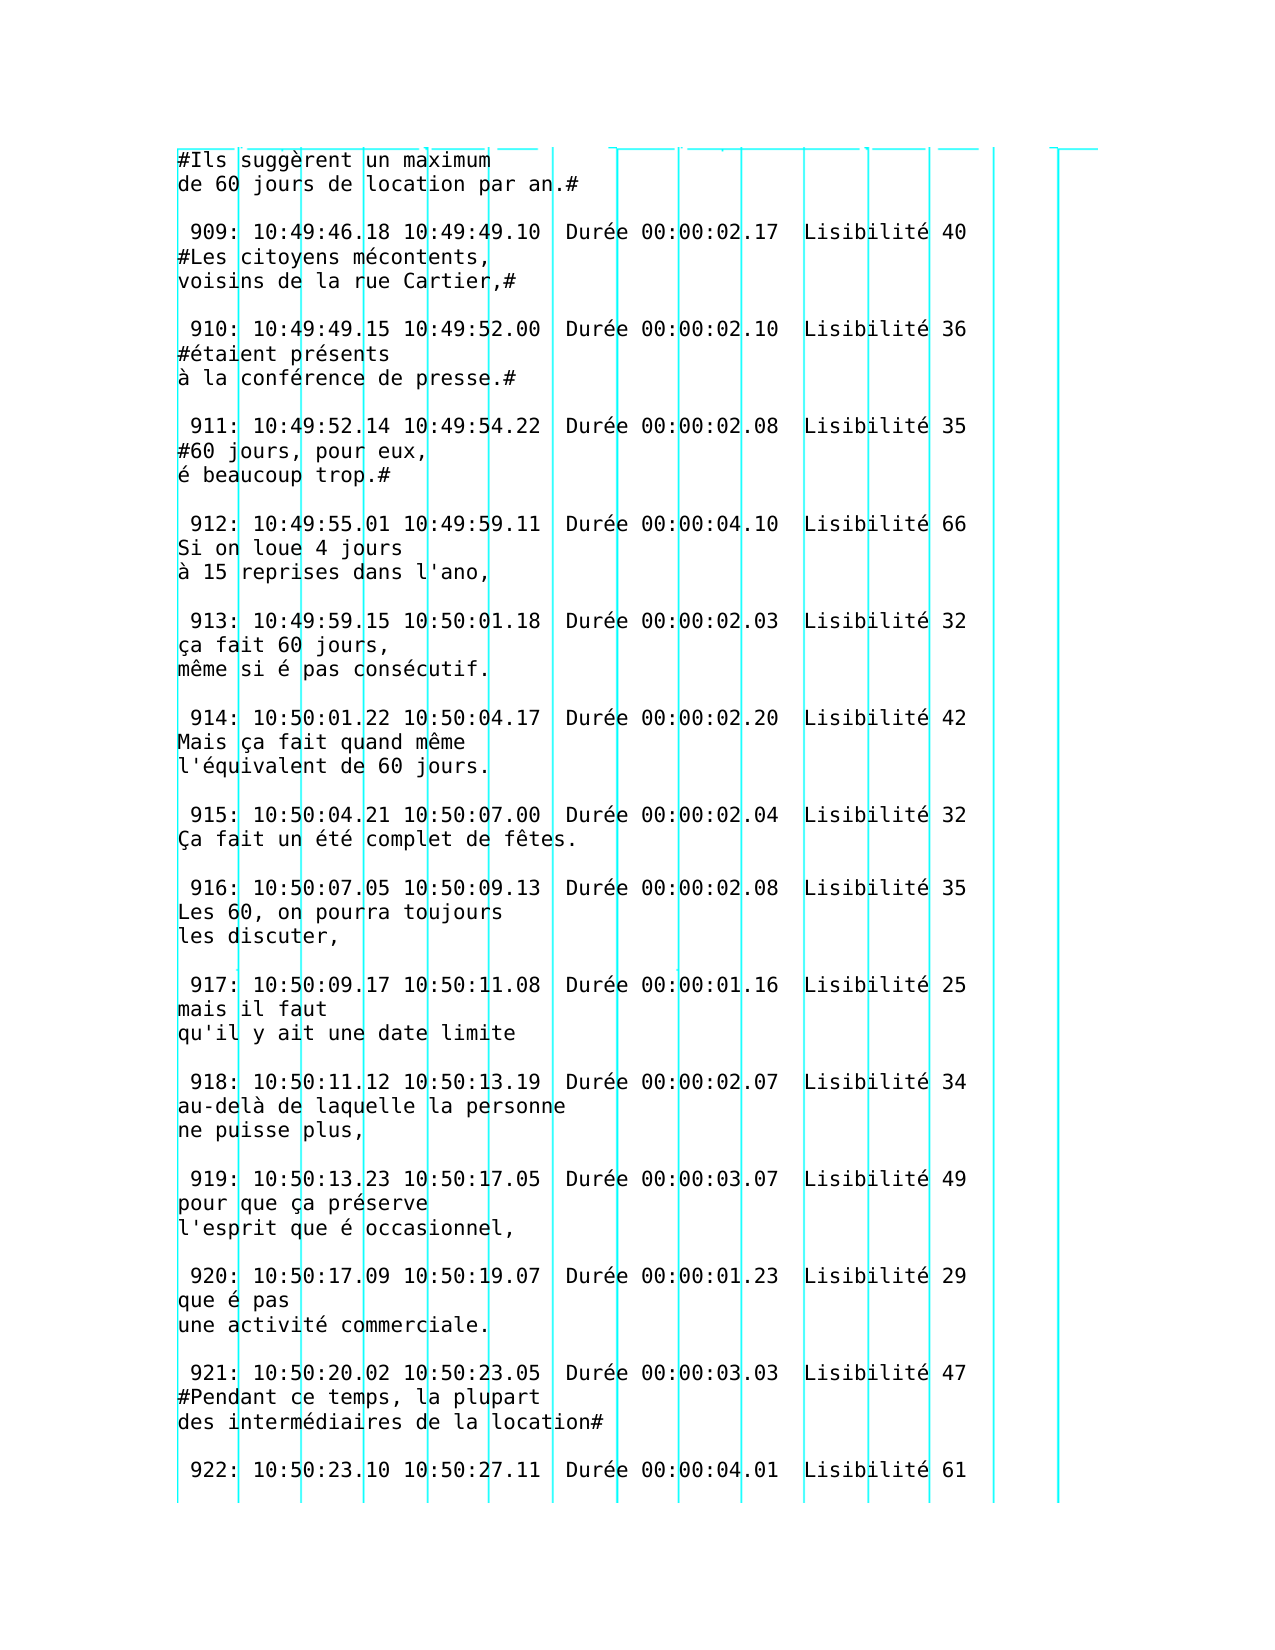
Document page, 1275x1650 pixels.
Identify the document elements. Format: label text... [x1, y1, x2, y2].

text même si é pas consécutif. [177, 657, 1098, 682]
picture [177, 147, 1098, 1503]
text à 15 reprises dans l'ano, [177, 560, 1098, 584]
text une activité commerciale. [177, 1313, 1098, 1337]
text à la conférence de presse.# [177, 366, 1098, 390]
text que é pas [177, 1288, 1098, 1313]
text 912: 10:49:55.01 10:49:59.11 Durée 00:00:04.10 Lisibilité 66 [177, 512, 1098, 536]
text #étaient présents [177, 342, 1098, 366]
text 921: 10:50:20.02 10:50:23.05 Durée 00:00:03.03 Lisibilité 47 [177, 1361, 1098, 1385]
text #Pendant ce temps, la plupart [177, 1385, 1098, 1410]
text 918: 10:50:11.12 10:50:13.19 Durée 00:00:02.07 Lisibilité 34 [177, 1070, 1098, 1094]
text 919: 10:50:13.23 10:50:17.05 Durée 00:00:03.07 Lisibilité 49 [177, 1167, 1098, 1191]
text Si on loue 4 jours [177, 536, 1098, 560]
text des intermédiaires de la location# [177, 1410, 1098, 1434]
text 913: 10:49:59.15 10:50:01.18 Durée 00:00:02.03 Lisibilité 32 [177, 609, 1098, 633]
text mais il faut [177, 997, 1098, 1021]
text au-delà de laquelle la personne [177, 1094, 1098, 1118]
text de 60 jours de location par an.# [177, 172, 1098, 196]
text 909: 10:49:46.18 10:49:49.10 Durée 00:00:02.17 Lisibilité 40 [177, 220, 1098, 245]
text #Les citoyens mécontents, [177, 245, 1098, 269]
text ça fait 60 jours, [177, 633, 1098, 657]
text ne puisse plus, [177, 1118, 1098, 1143]
text Ça fait un été complet de fêtes. [177, 827, 1098, 851]
text #60 jours, pour eux, [177, 439, 1098, 463]
text voisins de la rue Cartier,# [177, 269, 1098, 293]
text 911: 10:49:52.14 10:49:54.22 Durée 00:00:02.08 Lisibilité 35 [177, 414, 1098, 439]
text 914: 10:50:01.22 10:50:04.17 Durée 00:00:02.20 Lisibilité 42 [177, 706, 1098, 730]
text 922: 10:50:23.10 10:50:27.11 Durée 00:00:04.01 Lisibilité 61 [177, 1458, 1098, 1482]
text Les 60, on pourra toujours [177, 900, 1098, 924]
text pour que ça préserve [177, 1191, 1098, 1216]
text #Ils suggèrent un maximum [177, 148, 1098, 172]
text 917: 10:50:09.17 10:50:11.08 Durée 00:00:01.16 Lisibilité 25 [177, 973, 1098, 997]
text 920: 10:50:17.09 10:50:19.07 Durée 00:00:01.23 Lisibilité 29 [177, 1264, 1098, 1288]
text l'esprit que é occasionnel, [177, 1216, 1098, 1240]
text 910: 10:49:49.15 10:49:52.00 Durée 00:00:02.10 Lisibilité 36 [177, 317, 1098, 342]
text Mais ça fait quand même [177, 730, 1098, 754]
text 915: 10:50:04.21 10:50:07.00 Durée 00:00:02.04 Lisibilité 32 [177, 803, 1098, 827]
text qu'il y ait une date limite [177, 1021, 1098, 1046]
text é beaucoup trop.# [177, 463, 1098, 487]
text 916: 10:50:07.05 10:50:09.13 Durée 00:00:02.08 Lisibilité 35 [177, 876, 1098, 900]
text les discuter, [177, 924, 1098, 948]
text l'équivalent de 60 jours. [177, 754, 1098, 779]
